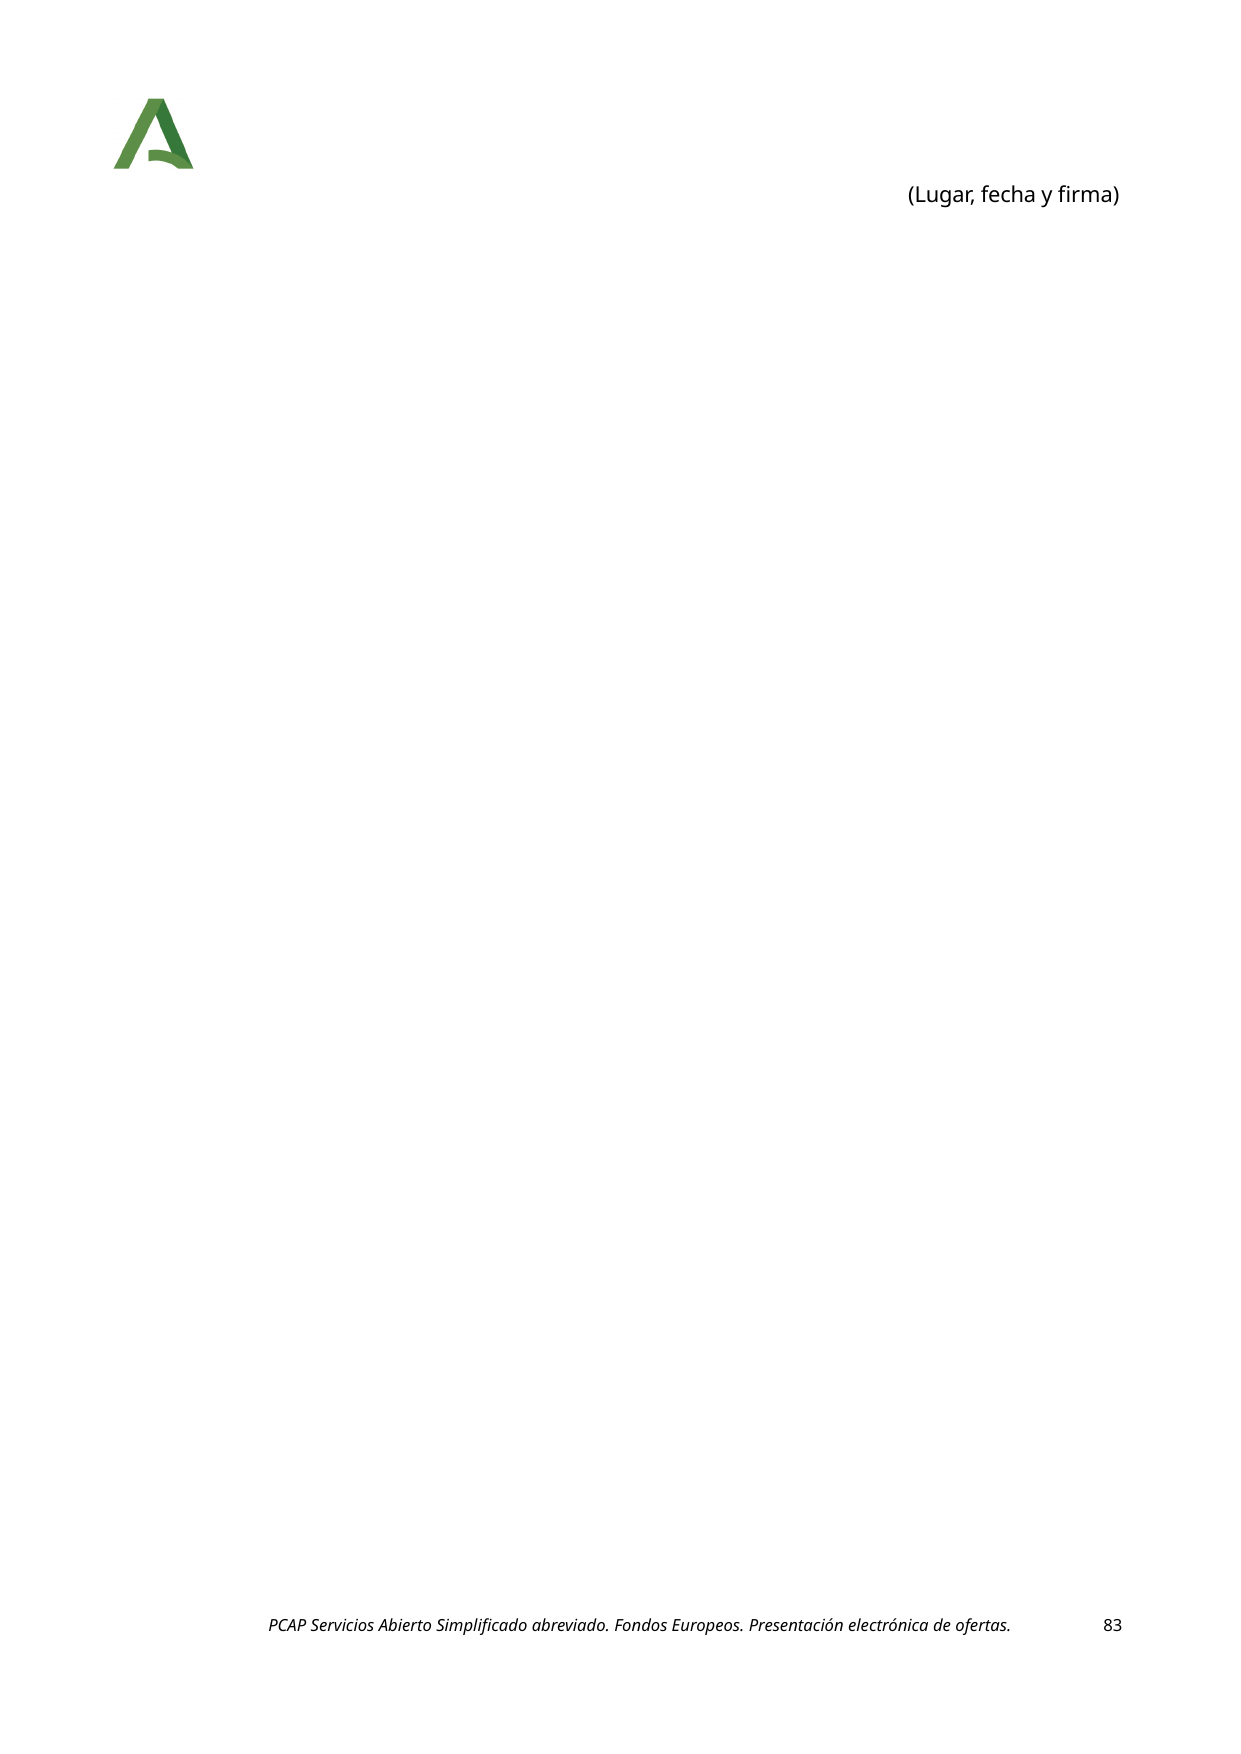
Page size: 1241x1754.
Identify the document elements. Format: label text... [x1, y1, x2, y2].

picture [109, 94, 198, 173]
text (Lugar, fecha y firma) [118, 176, 1122, 212]
